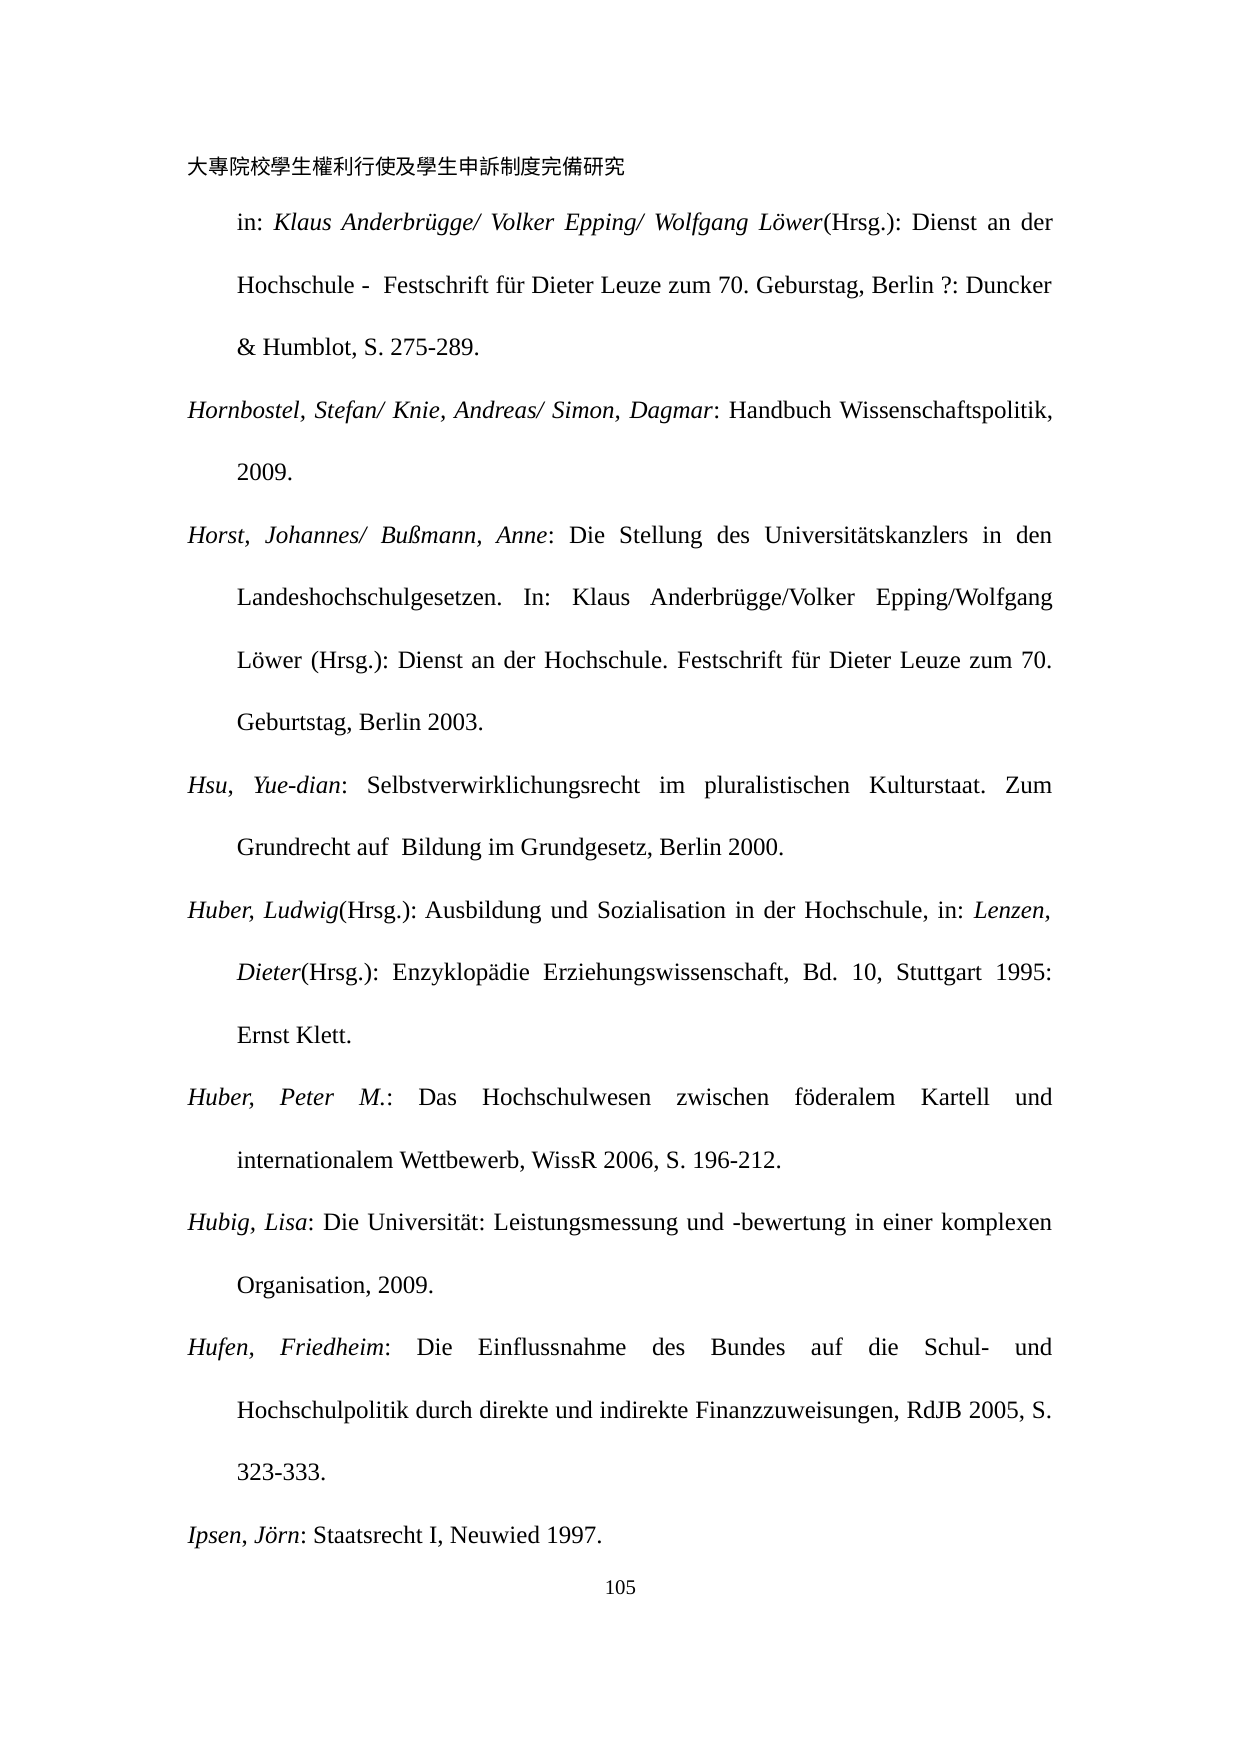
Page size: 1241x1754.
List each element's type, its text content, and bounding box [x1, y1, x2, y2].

text Hornbostel, Stefan/ Knie, Andreas/ Simon, Dagmar: Handbuch Wissenschaftspolitik, 2009. [187, 368, 1053, 493]
text Hufen, Friedheim: Die Einflussnahme des Bundes auf die Schul- und Hochschulpolitik durch direkte und indirekte Finanzzuweisungen, RdJB 2005, S. 323-333. [187, 1305, 1053, 1493]
text Huber, Peter M.: Das Hochschulwesen zwischen föderalem Kartell und internationalem Wettbewerb, WissR 2006, S. 196-212. [187, 1055, 1053, 1180]
text Horst, Johannes/ Bußmann, Anne: Die Stellung des Universitätskanzlers in den Landeshochschulgesetzen. In: Klaus Anderbrügge/Volker Epping/Wolfgang Löwer (Hrsg.): Dienst an der Hochschule. Festschrift für Dieter Leuze zum 70. Geburtstag, Berlin 2003. [187, 493, 1053, 743]
text Hubig, Lisa: Die Universität: Leistungsmessung und -bewertung in einer komplexen Organisation, 2009. [187, 1180, 1053, 1305]
text in: Klaus Anderbrügge/ Volker Epping/ Wolfgang Löwer(Hrsg.): Dienst an der Hochschule - Festschrift für Dieter Leuze zum 70. Geburstag, Berlin ?: Duncker & Humblot, S. 275-289. [187, 180, 1053, 368]
text Huber, Ludwig(Hrsg.): Ausbildung und Sozialisation in der Hochschule, in: Lenzen, Dieter(Hrsg.): Enzyklopädie Erziehungswissenschaft, Bd. 10, Stuttgart 1995: Ernst Klett. [187, 868, 1053, 1055]
text Ipsen, Jörn: Staatsrecht I, Neuwied 1997. [187, 1493, 1053, 1555]
text Hsu, Yue-dian: Selbstverwirklichungsrecht im pluralistischen Kulturstaat. Zum Grundrecht auf Bildung im Grundgesetz, Berlin 2000. [187, 743, 1053, 868]
